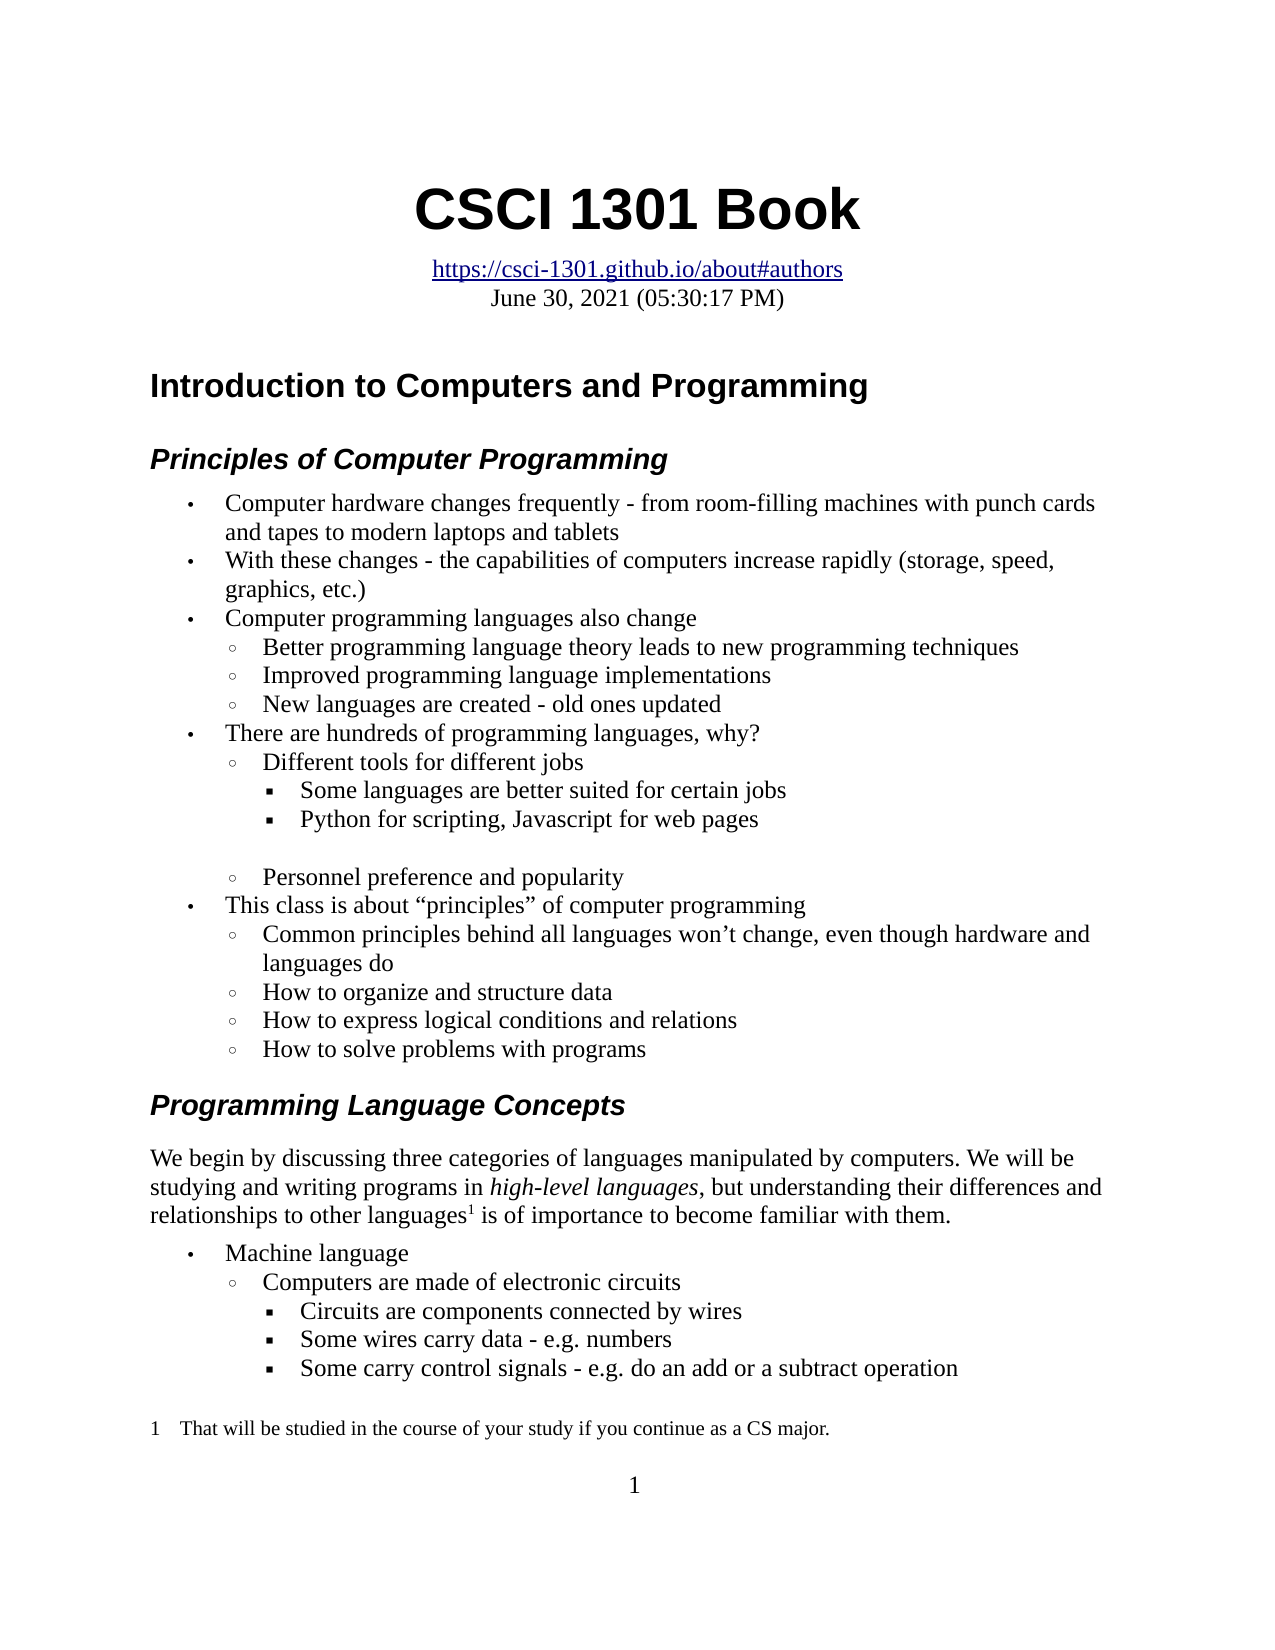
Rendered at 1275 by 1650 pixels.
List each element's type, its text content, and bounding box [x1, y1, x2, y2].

text We begin by discussing three categories of languages manipulated by computers. We will be studying and writing programs in high-level languages, but understanding their differences and relationships to other languages is of importance to become familiar with them. [150, 1143, 1125, 1229]
list How to express logical conditions and relations [225, 1006, 1125, 1034]
list Some wires carry data - e.g. numbers [262, 1324, 1125, 1353]
list Computer hardware changes frequently - from room-filling machines with punch cards and tapes to modern laptops and tablets [187, 488, 1125, 546]
text That will be studied in the course of your study if you continue as a CS major. [150, 1416, 1125, 1440]
text June 30, 2021 (05:30:17 PM) [150, 283, 1125, 312]
list Some languages are better suited for certain jobs [262, 776, 1125, 804]
subtitle Programming Language Concepts [150, 1088, 1125, 1122]
list Better programming language theory leads to new programming techniques [225, 632, 1125, 661]
list Some carry control signals - e.g. do an add or a subtract operation [262, 1353, 1125, 1382]
list Machine language [187, 1238, 1125, 1267]
list Improved programming language implementations [225, 661, 1125, 689]
title CSCI 1301 Book [150, 175, 1125, 242]
list There are hundreds of programming languages, why? [187, 718, 1125, 747]
subtitle Introduction to Computers and Programming [150, 366, 1125, 404]
list Circuits are components connected by wires [262, 1296, 1125, 1324]
list Common principles behind all languages won’t change, even though hardware and languages do [225, 919, 1125, 977]
list Python for scripting, Javascript for web pages [262, 804, 1125, 862]
subtitle Principles of Computer Programming [150, 442, 1125, 476]
list Different tools for different jobs [225, 747, 1125, 776]
list New languages are created - old ones updated [225, 689, 1125, 718]
list How to organize and structure data [225, 977, 1125, 1006]
list Personnel preference and popularity [225, 862, 1125, 891]
list This class is about “principles” of computer programming [187, 891, 1125, 919]
list Computer programming languages also change [187, 603, 1125, 632]
list How to solve problems with programs [225, 1034, 1125, 1063]
list Computers are made of electronic circuits [225, 1267, 1125, 1296]
list With these changes - the capabilities of computers increase rapidly (storage, speed, graphics, etc.) [187, 546, 1125, 603]
text https://csci-1301.github.io/about#authors [150, 254, 1125, 283]
